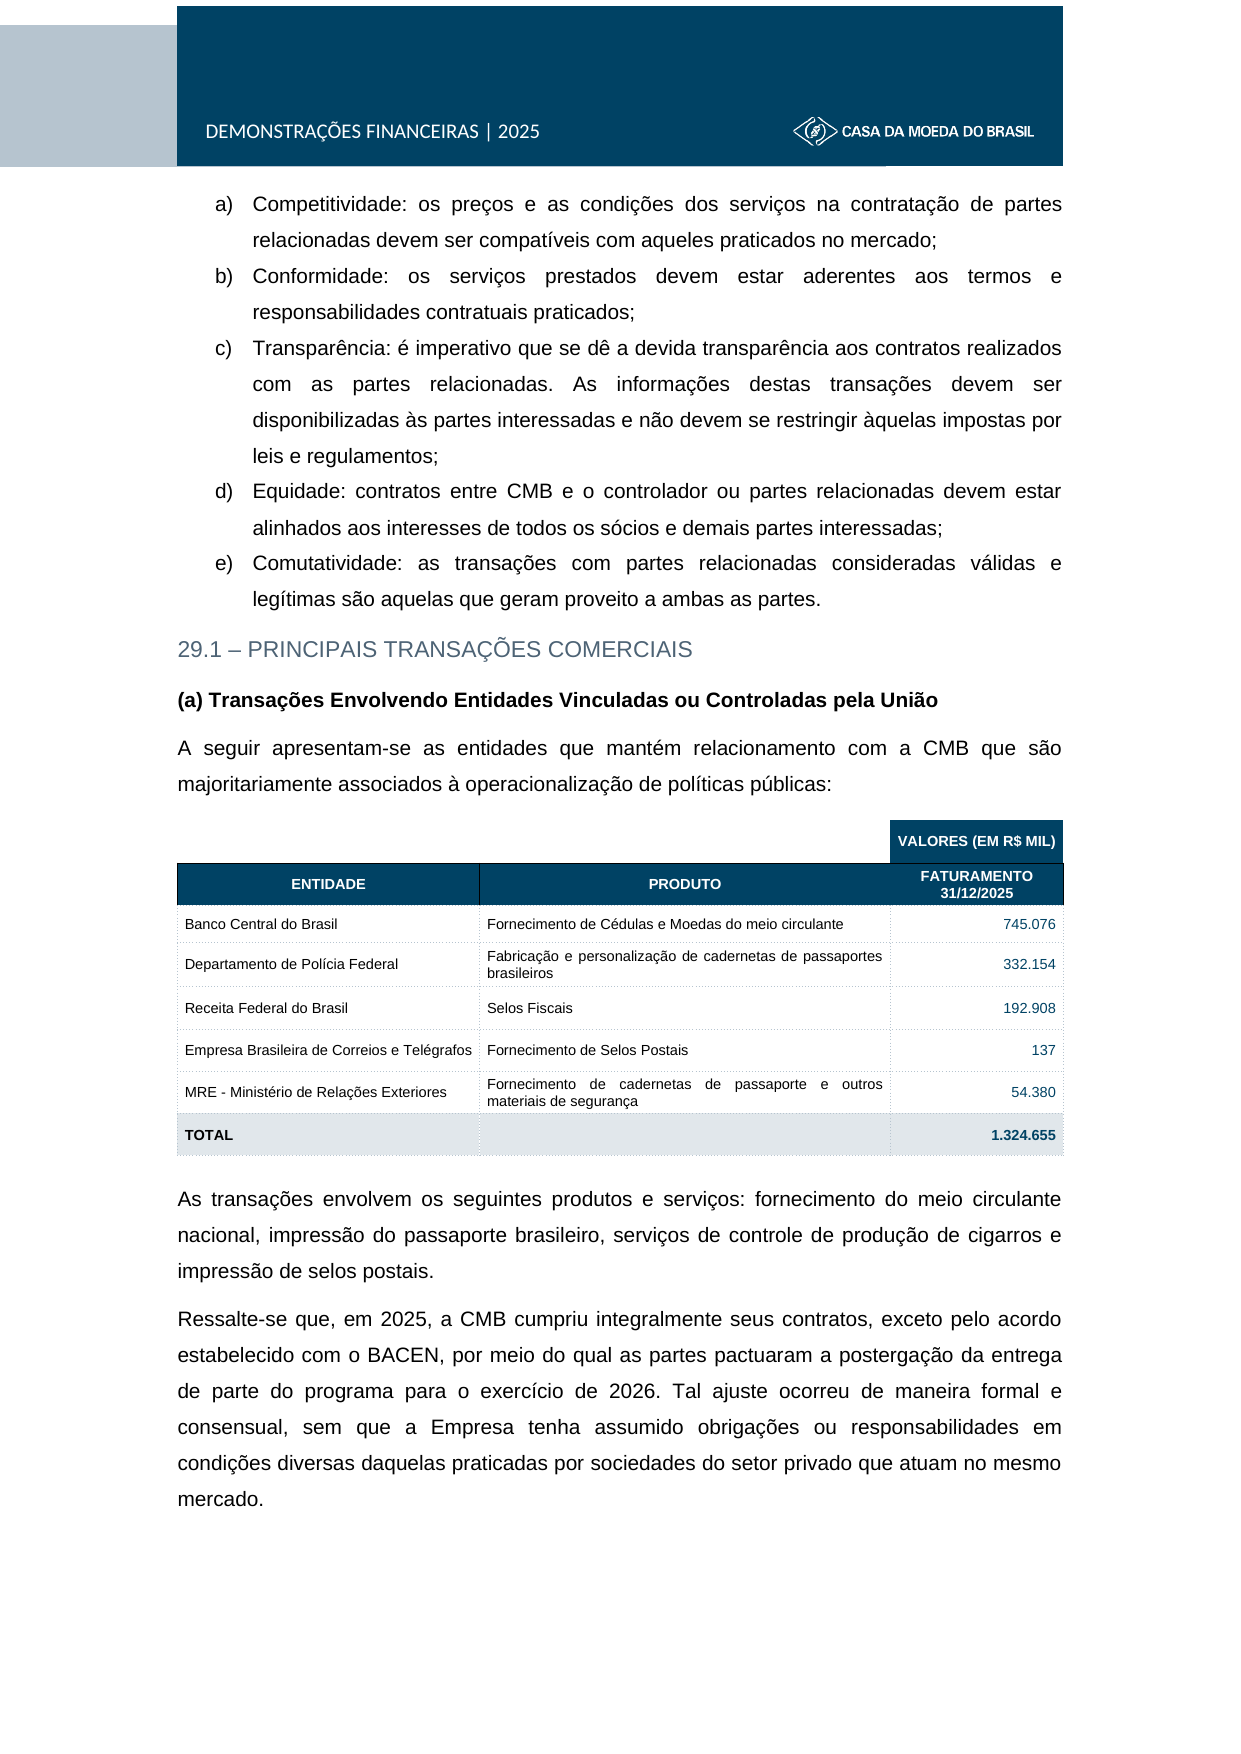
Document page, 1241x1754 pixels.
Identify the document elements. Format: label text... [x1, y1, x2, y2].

text A seguir apresentam-se as entidades que mantém relacionamento com a CMB que são majoritariamente associados à operacionalização de políticas públicas: [177, 736, 1063, 796]
table_header VALORES (EM R$ MIL) [890, 820, 1063, 863]
text Ressalte-se que, em 2025, a CMB cumpriu integralmente seus contratos, exceto pelo acordo estabelecido com o BACEN, por meio do qual as partes pactuaram a postergação da entrega de parte do programa para o exercício de 2026. Tal ajuste ocorreu de maneira formal e consensual, sem que a Empresa tenha assumido obrigações ou responsabilidades em condições diversas daquelas praticadas por sociedades do setor privado que atuam no mesmo mercado. [177, 1307, 1063, 1511]
list Transparência: é imperativo que se dê a devida transparência aos contratos realizados com as partes relacionadas. As informações destas transações devem ser disponibilizadas às partes interessadas e não devem se restringir àquelas impostas por leis e regulamentos; [215, 336, 1063, 467]
table_cell Fornecimento de cadernetas de passaporte e outros materiais de segurança [480, 1071, 890, 1113]
text As transações envolvem os seguintes produtos e serviços: fornecimento do meio circulante nacional, impressão do passaporte brasileiro, serviços de controle de produção de cigarros e impressão de selos postais. [177, 1187, 1063, 1283]
list Comutatividade: as transações com partes relacionadas consideradas válidas e legítimas são aquelas que geram proveito a ambas as partes. [215, 551, 1063, 611]
table_cell 745.076 [890, 905, 1063, 942]
table_cell ENTIDADE [178, 864, 479, 905]
table_cell TOTAL [177, 1113, 479, 1155]
table_cell Banco Central do Brasil [177, 905, 479, 942]
table_cell Receita Federal do Brasil [177, 986, 479, 1028]
table_cell Fabricação e personalização de cadernetas de passaportes brasileiros [480, 942, 890, 986]
table_cell Selos Fiscais [480, 986, 890, 1028]
text 29.1 – PRINCIPAIS TRANSAÇÕES COMERCIAIS [177, 636, 1063, 662]
table_cell 54.380 [890, 1071, 1063, 1113]
table_cell FATURAMENTO 31/12/2025 [890, 864, 1063, 905]
table_cell MRE - Ministério de Relações Exteriores [177, 1071, 479, 1113]
table_header [177, 820, 479, 863]
table_cell Empresa Brasileira de Correios e Telégrafos [177, 1029, 479, 1071]
table_cell 332.154 [890, 942, 1063, 986]
table_cell Fornecimento de Cédulas e Moedas do meio circulante [480, 905, 890, 942]
list Conformidade: os serviços prestados devem estar aderentes aos termos e responsabilidades contratuais praticados; [215, 264, 1063, 324]
table_cell 1.324.655 [890, 1113, 1063, 1155]
text (a) Transações Envolvendo Entidades Vinculadas ou Controladas pela União [177, 688, 1063, 712]
table_cell Fornecimento de Selos Postais [480, 1029, 890, 1071]
table_cell 192.908 [890, 986, 1063, 1028]
table_cell PRODUTO [480, 864, 890, 905]
table_header [480, 820, 890, 863]
list Competitividade: os preços e as condições dos serviços na contratação de partes relacionadas devem ser compatíveis com aqueles praticados no mercado; [215, 192, 1063, 252]
table_cell [480, 1113, 890, 1155]
table_cell 137 [890, 1029, 1063, 1071]
table_cell Departamento de Polícia Federal [177, 942, 479, 986]
list Equidade: contratos entre CMB e o controlador ou partes relacionadas devem estar alinhados aos interesses de todos os sócios e demais partes interessadas; [215, 479, 1063, 539]
